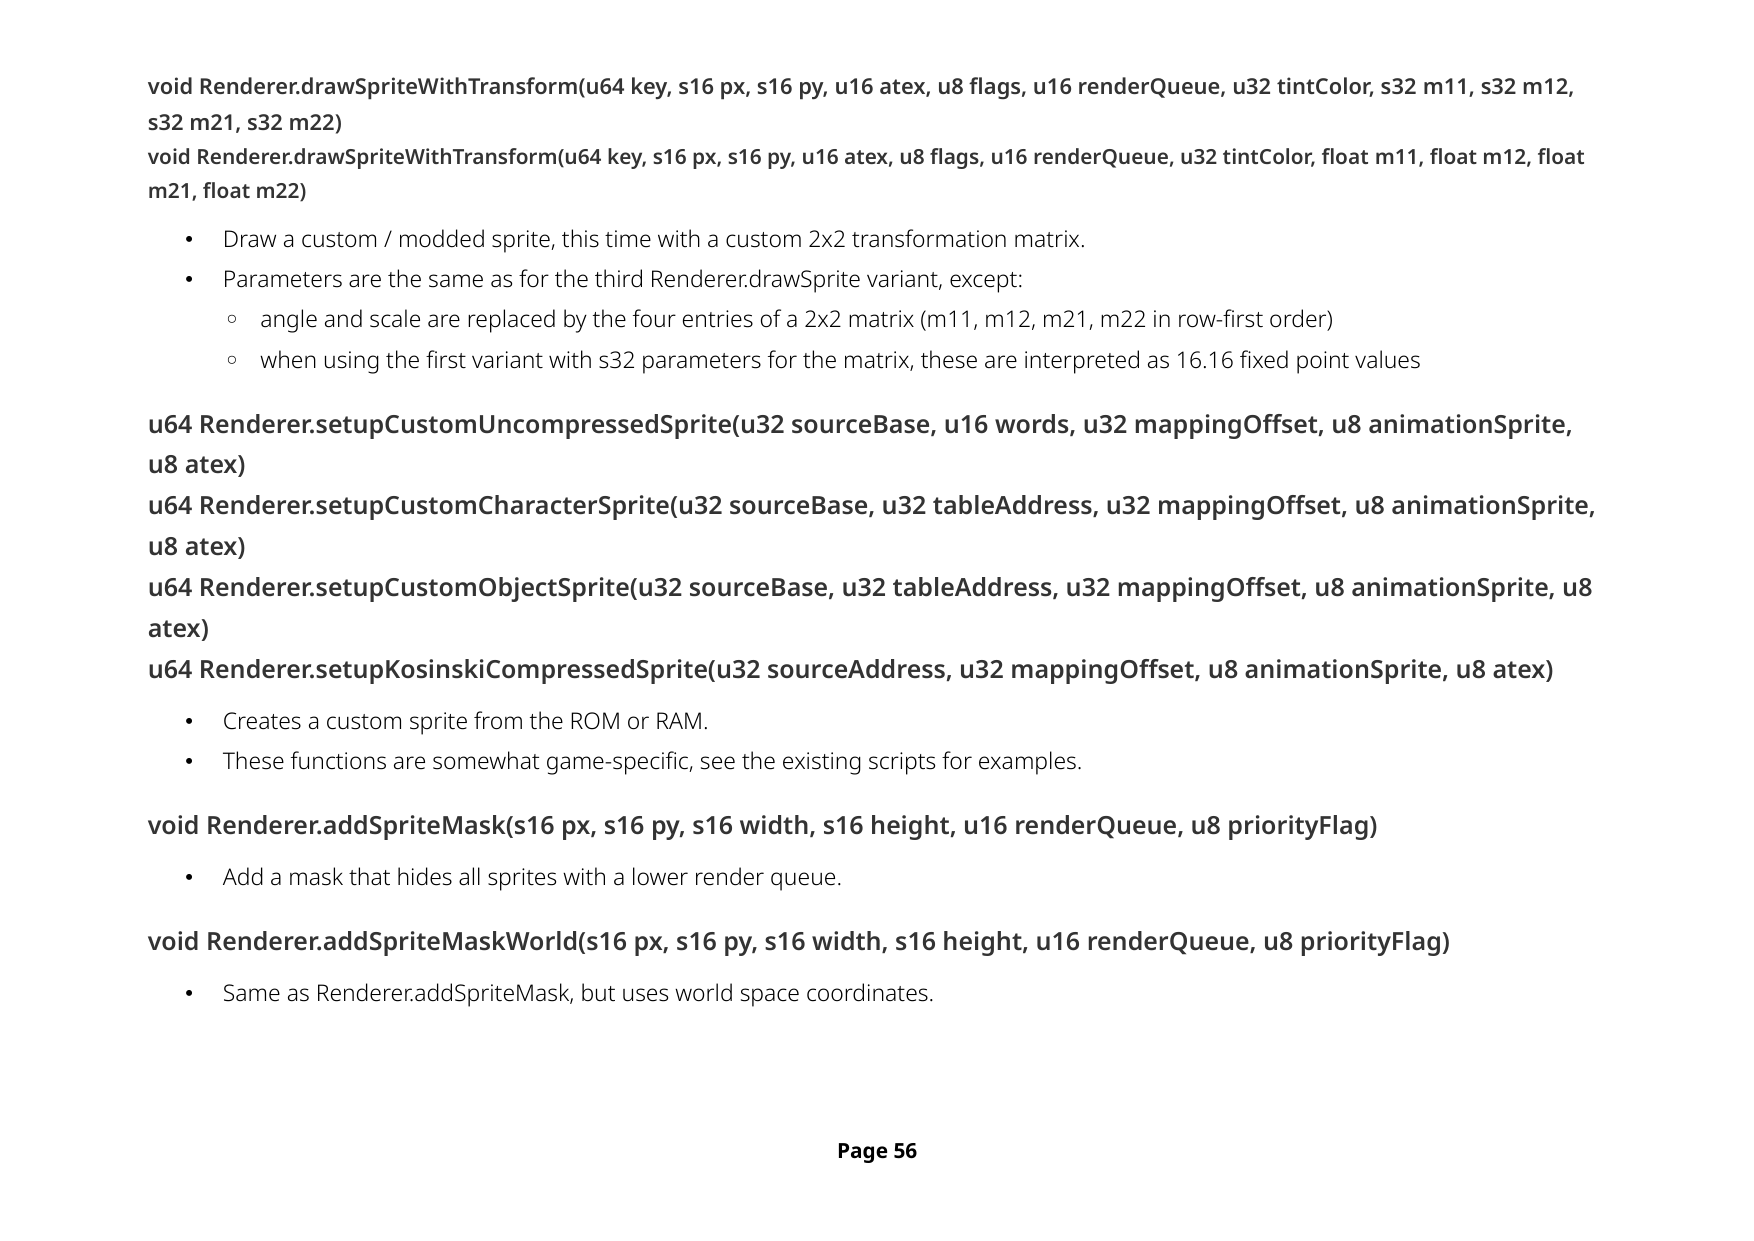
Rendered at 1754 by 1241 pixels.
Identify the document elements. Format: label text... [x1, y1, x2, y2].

list angle and scale are replaced by the four entries of a 2x2 matrix (m11, m12, m21, m22 in row-first order) [223, 303, 1606, 335]
subtitle void Renderer.drawSpriteWithTransform(u64 key, s16 px, s16 py, u16 atex, u8 flags, u16 renderQueue, u32 tintColor, s32 m11, s32 m12, s32 m21, s32 m22) void Renderer.drawSpriteWithTransform(u64 key, s16 px, s16 py, u16 atex, u8 flags, u16 renderQueue, u32 tintColor, float m11, float m12, float m21, float m22) [148, 71, 1606, 204]
list These functions are somewhat game-specific, see the existing scripts for examples. [185, 745, 1606, 776]
list Add a mask that hides all sprites with a lower render queue. [185, 861, 1606, 892]
list Parameters are the same as for the third Renderer.drawSprite variant, except: [185, 263, 1606, 294]
list Creates a custom sprite from the ROM or RAM. [185, 705, 1606, 736]
subtitle u64 Renderer.setupCustomUncompressedSprite(u32 sourceBase, u16 words, u32 mappingOffset, u8 animationSprite, u8 atex) u64 Renderer.setupCustomCharacterSprite(u32 sourceBase, u32 tableAddress, u32 mappingOffset, u8 animationSprite, u8 atex) u64 Renderer.setupCustomObjectSprite(u32 sourceBase, u32 tableAddress, u32 mappingOffset, u8 animationSprite, u8 atex) u64 Renderer.setupKosinskiCompressedSprite(u32 sourceAddress, u32 mappingOffset, u8 animationSprite, u8 atex) [148, 406, 1606, 685]
subtitle void Renderer.addSpriteMaskWorld(s16 px, s16 py, s16 width, s16 height, u16 renderQueue, u8 priorityFlag) [148, 923, 1606, 957]
list Draw a custom / modded sprite, this time with a custom 2x2 transformation matrix. [185, 223, 1606, 254]
subtitle void Renderer.addSpriteMask(s16 px, s16 py, s16 width, s16 height, u16 renderQueue, u8 priorityFlag) [148, 808, 1606, 842]
list Same as Renderer.addSpriteMask, but uses world space coordinates. [185, 977, 1606, 1008]
list when using the first variant with s32 parameters for the matrix, these are interpreted as 16.16 fixed point values [223, 344, 1606, 375]
